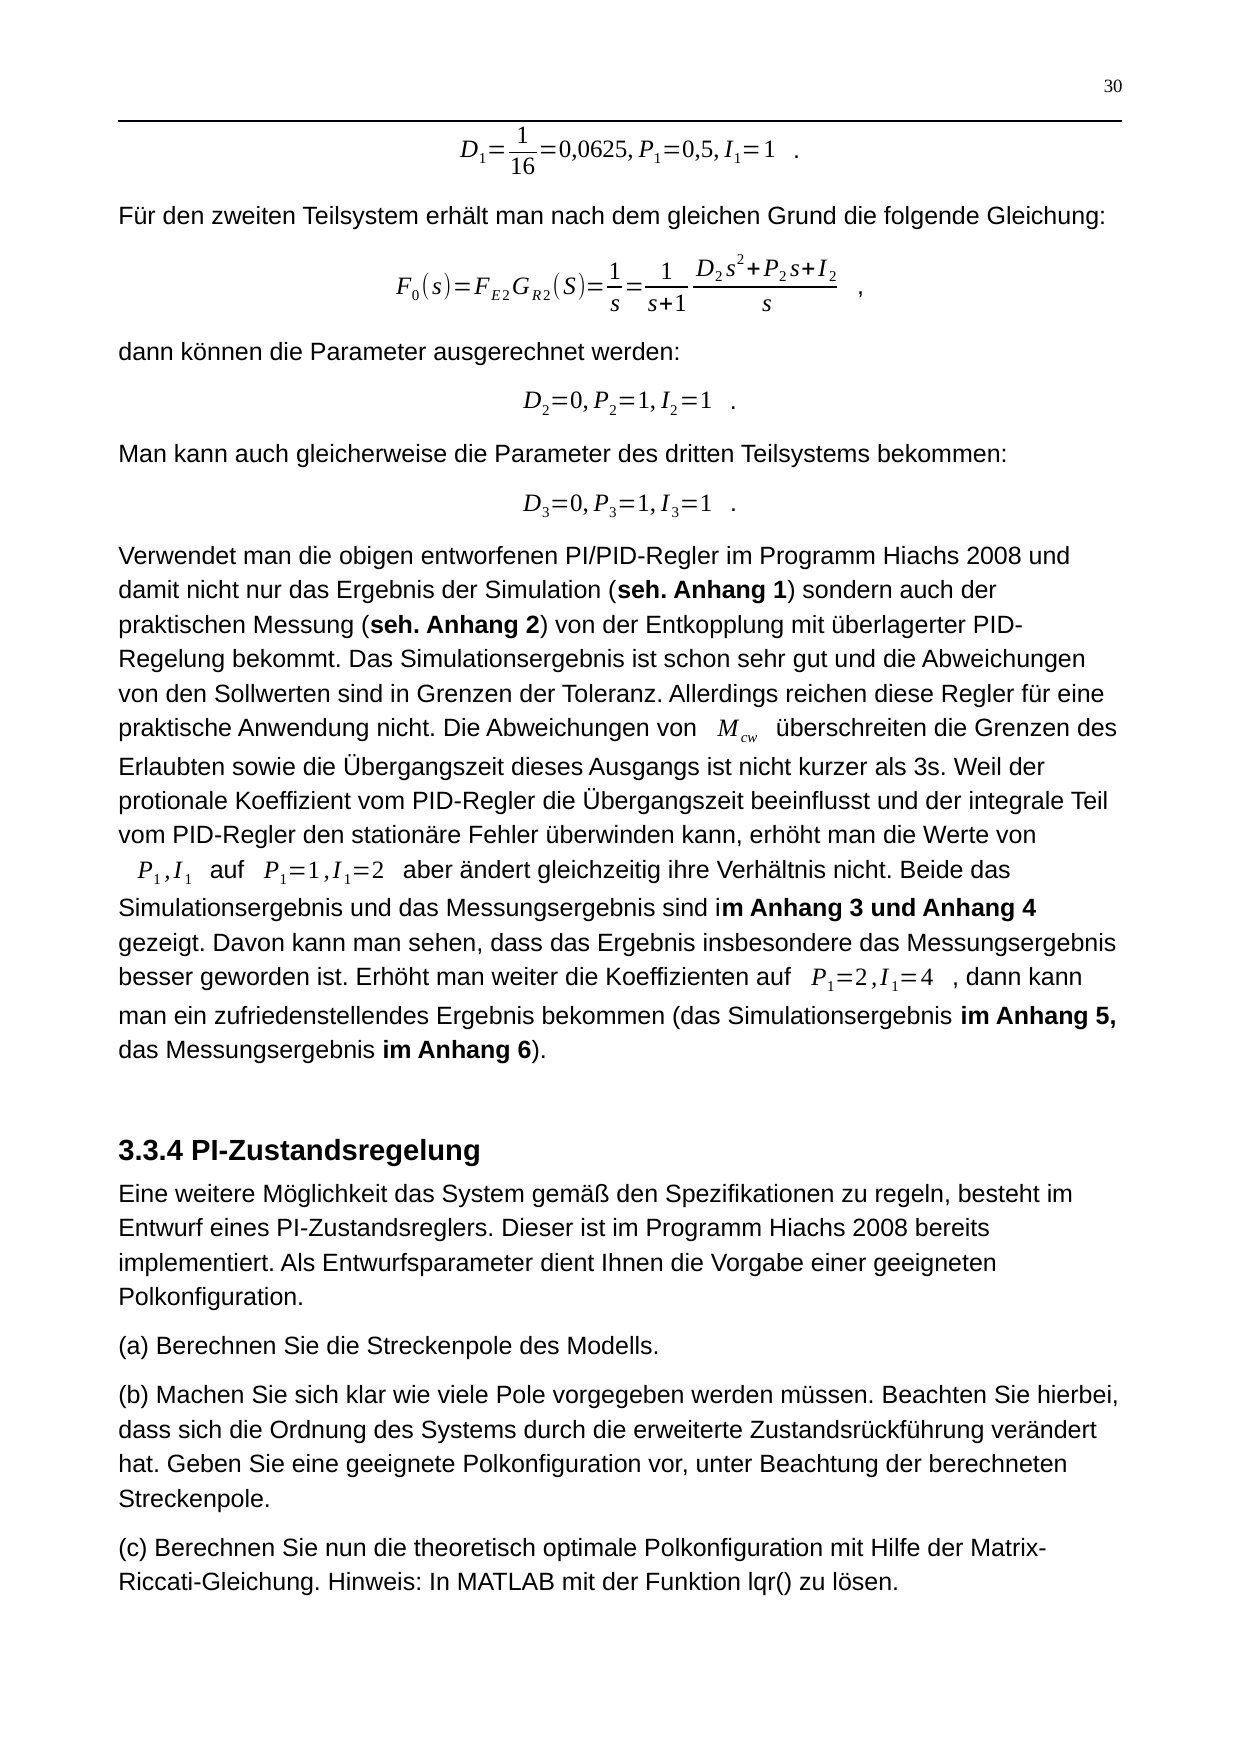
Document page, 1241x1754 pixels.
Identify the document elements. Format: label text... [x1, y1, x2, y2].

text , [118, 250, 1122, 317]
text Für den zweiten Teilsystem erhält man nach dem gleichen Grund die folgende Gleichung: [118, 201, 1122, 230]
text (b) Machen Sie sich klar wie viele Pole vorgegeben werden müssen. Beachten Sie hierbei, dass sich die Ordnung des Systems durch die erweiterte Zustandsrückführung verändert hat. Geben Sie eine geeignete Polkonfiguration vor, unter Beachtung der berechneten Streckenpole. [118, 1380, 1122, 1512]
text (a) Berechnen Sie die Streckenpole des Modells. [118, 1331, 1122, 1360]
text Man kann auch gleicherweise die Parameter des dritten Teilsystems bekommen: [118, 439, 1122, 468]
text . [118, 386, 1122, 418]
text (c) Berechnen Sie nun die theoretisch optimale Polkonfiguration mit Hilfe der Matrix-Riccati-Gleichung. Hinweis: In MATLAB mit der Funktion lqr() zu lösen. [118, 1533, 1122, 1596]
text . [118, 488, 1122, 521]
text Eine weitere Möglichkeit das System gemäß den Spezifikationen zu regeln, besteht im Entwurf eines PI-Zustandsreglers. Dieser ist im Programm Hiachs 2008 bereits implementiert. Als Entwurfsparameter dient Ihnen die Vorgabe einer geeigneten Polkonfiguration. [118, 1179, 1122, 1311]
title 3.3.4 PI-Zustandsregelung [118, 1133, 1122, 1167]
text . [118, 122, 1122, 181]
text dann können die Parameter ausgerechnet werden: [118, 337, 1122, 366]
text Verwendet man die obigen entworfenen PI/PID-Regler im Programm Hiachs 2008 und damit nicht nur das Ergebnis der Simulation (seh. Anhang 1) sondern auch der praktischen Messung (seh. Anhang 2) von der Entkopplung mit überlagerter PID-Regelung bekommt. Das Simulationsergebnis ist schon sehr gut und die Abweichungen von den Sollwerten sind in Grenzen der Toleranz. Allerdings reichen diese Regler für eine praktische Anwendung nicht. Die Abweichungen vonüberschreiten die Grenzen des Erlaubten sowie die Übergangszeit dieses Ausgangs ist nicht kurzer als 3s. Weil der protionale Koeffizient vom PID-Regler die Übergangszeit beeinflusst und der integrale Teil vom PID-Regler den stationäre Fehler überwinden kann, erhöht man die Werte vonaufaber ändert gleichzeitig ihre Verhältnis nicht. Beide das Simulationsergebnis und das Messungsergebnis sind im Anhang 3 und Anhang 4 gezeigt. Davon kann man sehen, dass das Ergebnis insbesondere das Messungsergebnis besser geworden ist. Erhöht man weiter die Koeffizienten auf, dann kann man ein zufriedenstellendes Ergebnis bekommen (das Simulationsergebnis im Anhang 5, das Messungsergebnis im Anhang 6). [118, 541, 1122, 1064]
